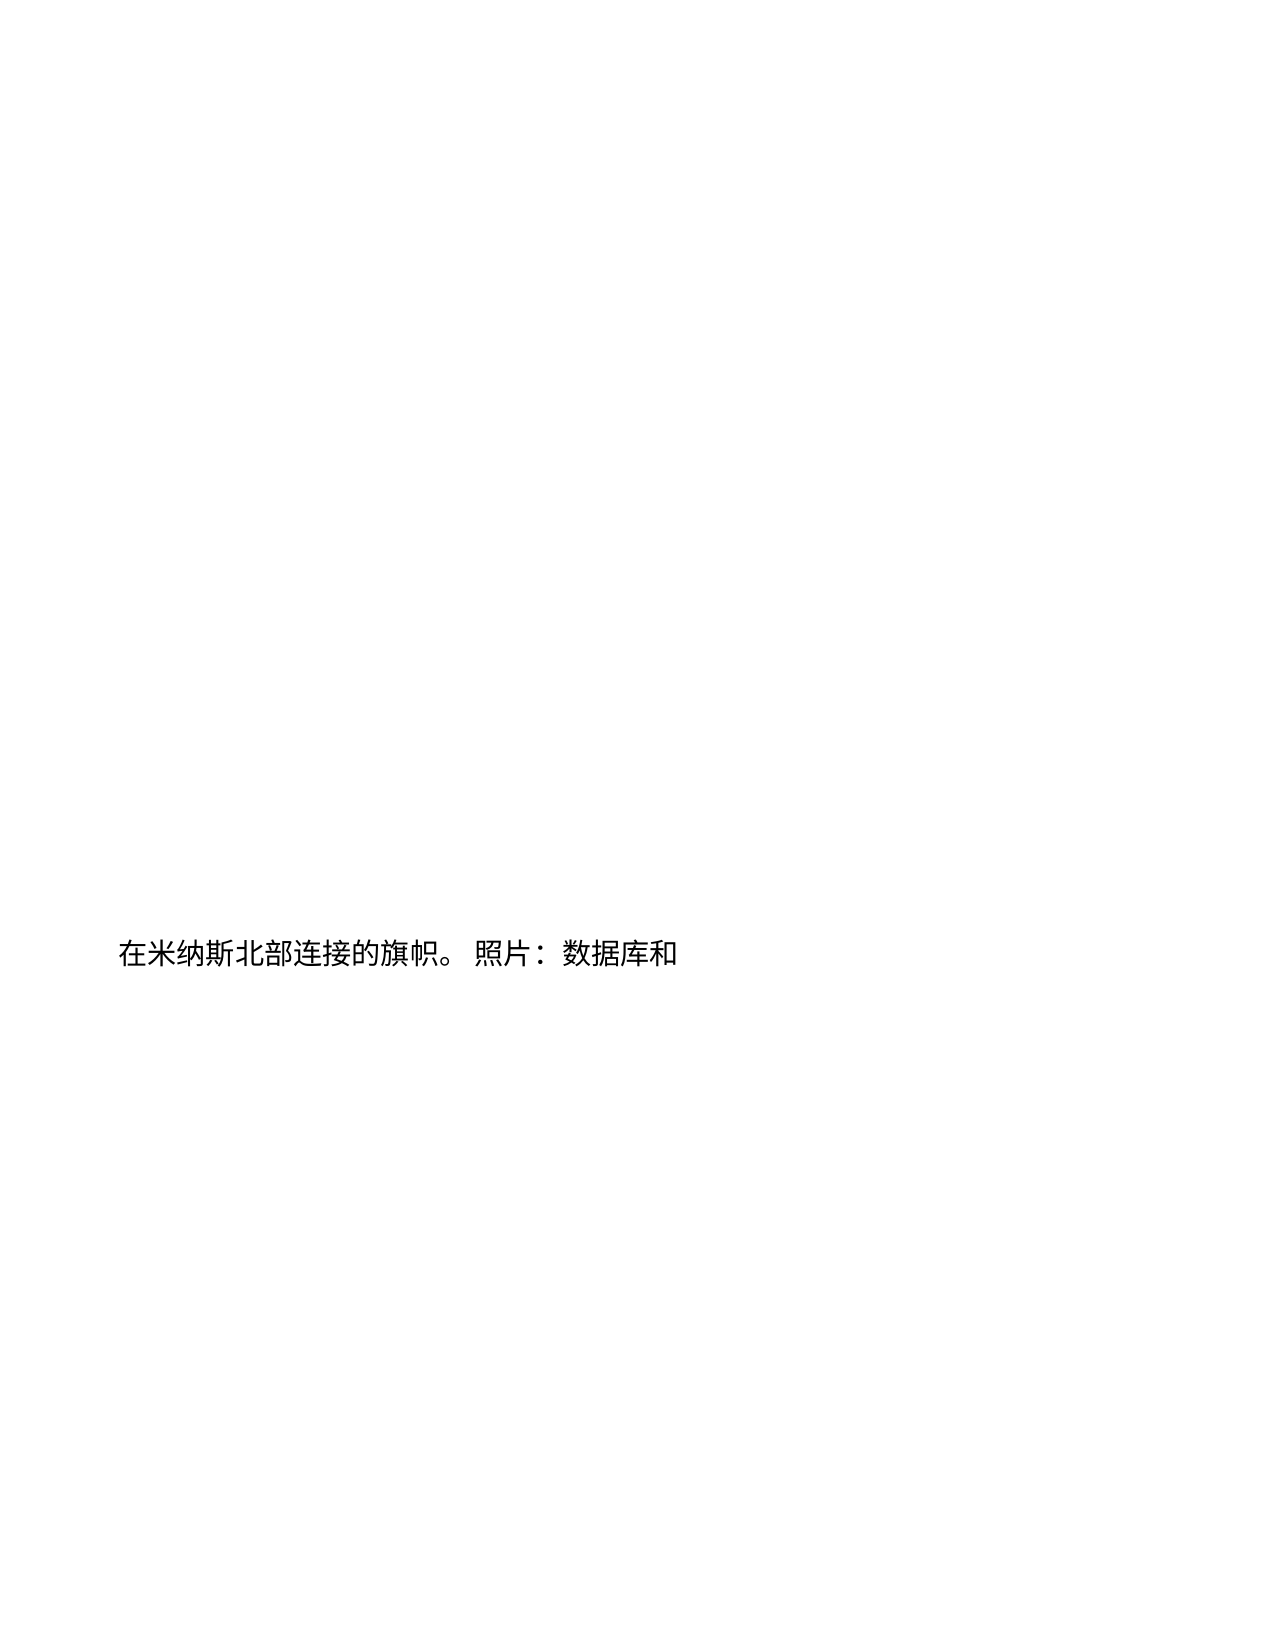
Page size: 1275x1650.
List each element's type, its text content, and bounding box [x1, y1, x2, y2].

text 在米纳斯北部连接的旗帜。 照片：数据库和 [118, 118, 1157, 973]
